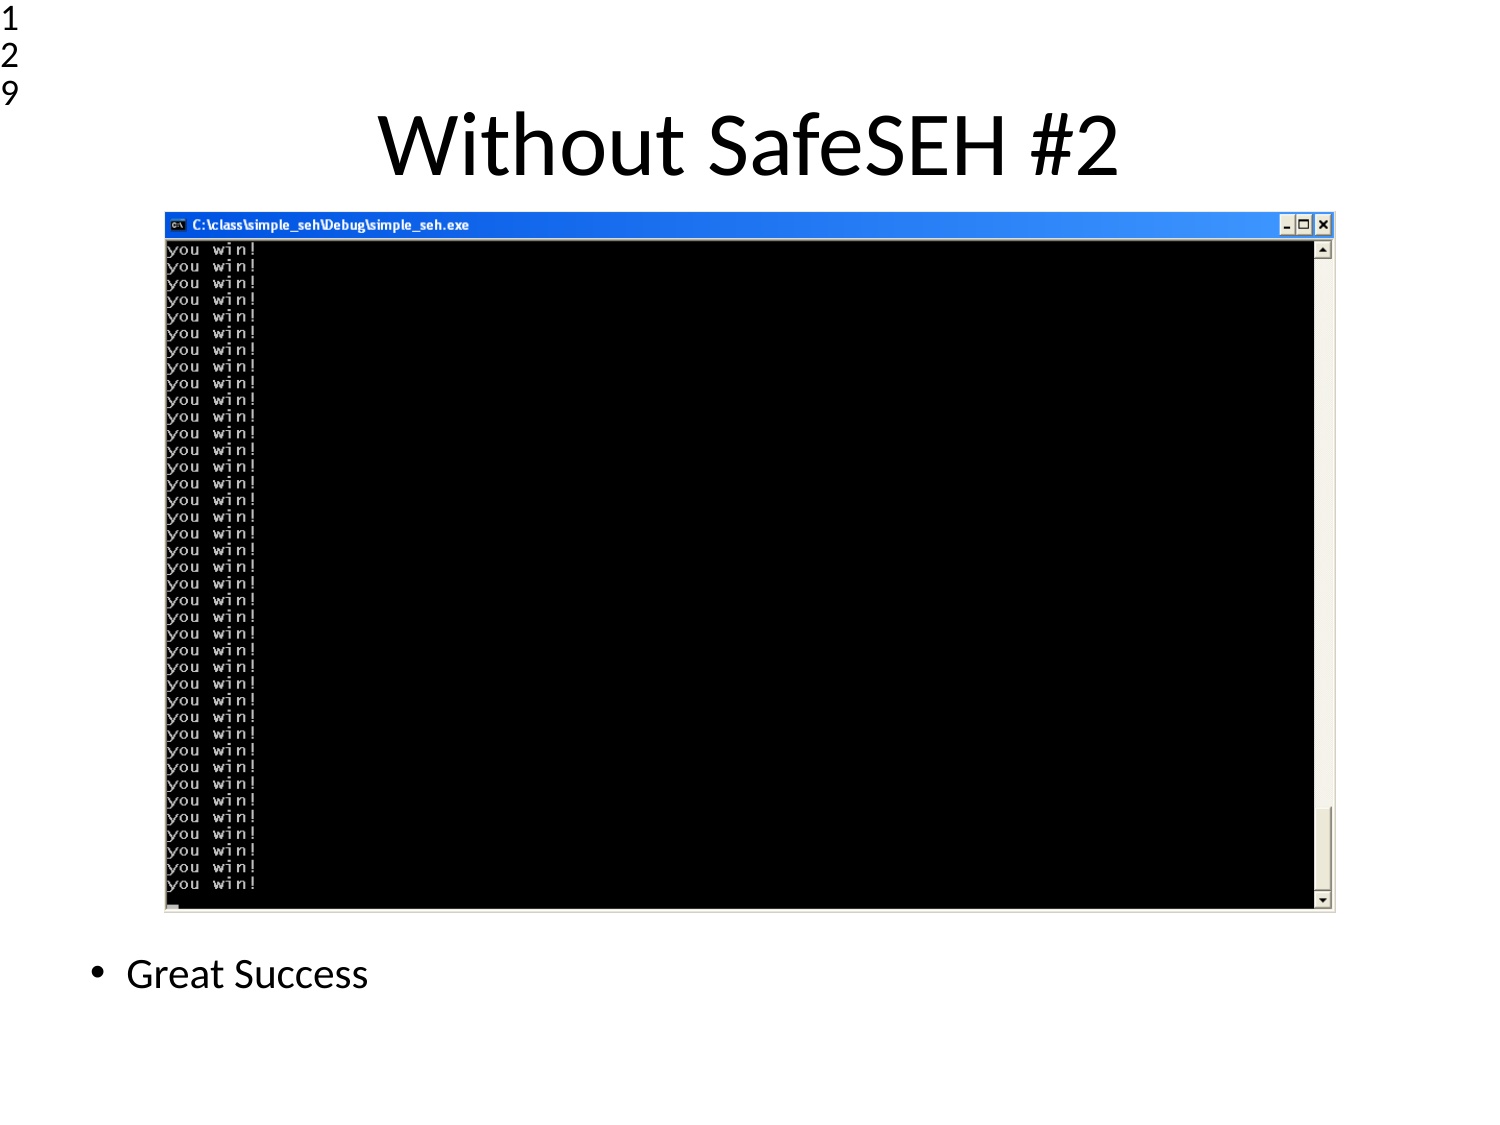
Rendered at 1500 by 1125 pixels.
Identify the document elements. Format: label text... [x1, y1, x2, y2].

title Without SafeSEH #2 [75, 45, 1425, 233]
list Great Success [75, 937, 1425, 1005]
picture [164, 211, 1336, 913]
